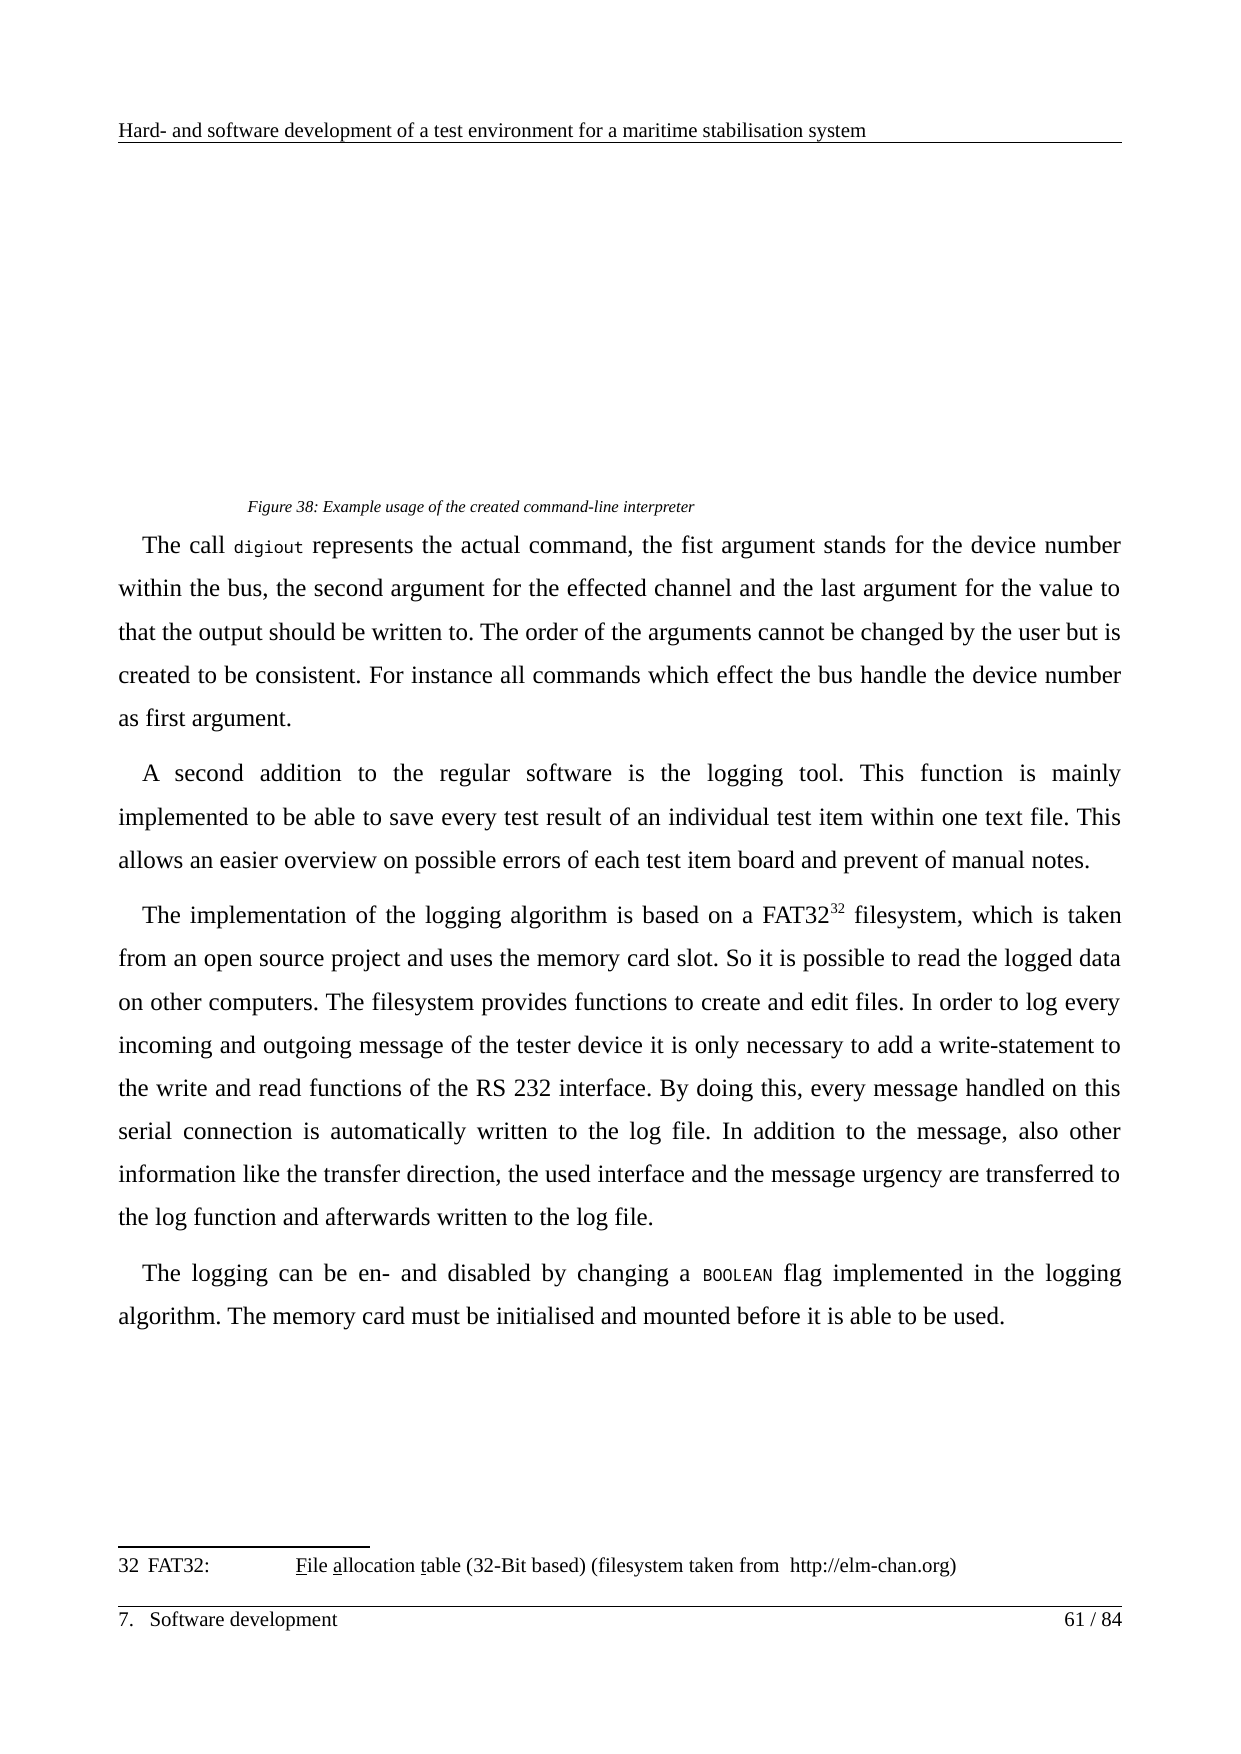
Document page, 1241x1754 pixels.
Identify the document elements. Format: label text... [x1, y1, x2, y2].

text The implementation of the logging algorithm is based on a FAT32 filesystem, which is taken from an open source project and uses the memory card slot. So it is possible to read the logged data on other computers. The filesystem provides functions to create and edit files. In order to log every incoming and outgoing message of the tester device it is only necessary to add a write-statement to the write and read functions of the RS 232 interface. By doing this, every message handled on this serial connection is automatically written to the log file. In addition to the message, also other information like the transfer direction, the used interface and the message urgency are transferred to the log function and afterwards written to the log file. [118, 900, 1122, 1231]
text FAT32: File allocation table (32-Bit based) (filesystem taken from http://elm-chan.org) [118, 1553, 1122, 1577]
text Figure 38: Example usage of the created command-line interpreter [247, 189, 993, 516]
text A second addition to the regular software is the logging tool. This function is mainly implemented to be able to save every test result of an individual test item within one text file. This allows an easier overview on possible errors of each test item board and prevent of manual notes. [118, 758, 1122, 873]
text The logging can be en- and disabled by changing a BOOLEAN flag implemented in the logging algorithm. The memory card must be initialised and mounted before it is able to be used. [118, 1258, 1122, 1330]
text The call digiout represents the actual command, the fist argument stands for the device number within the bus, the second argument for the effected channel and the last argument for the value to that the output should be written to. The order of the arguments cannot be changed by the user but is created to be consistent. For instance all commands which effect the bus handle the device number as first argument. [118, 177, 1122, 732]
